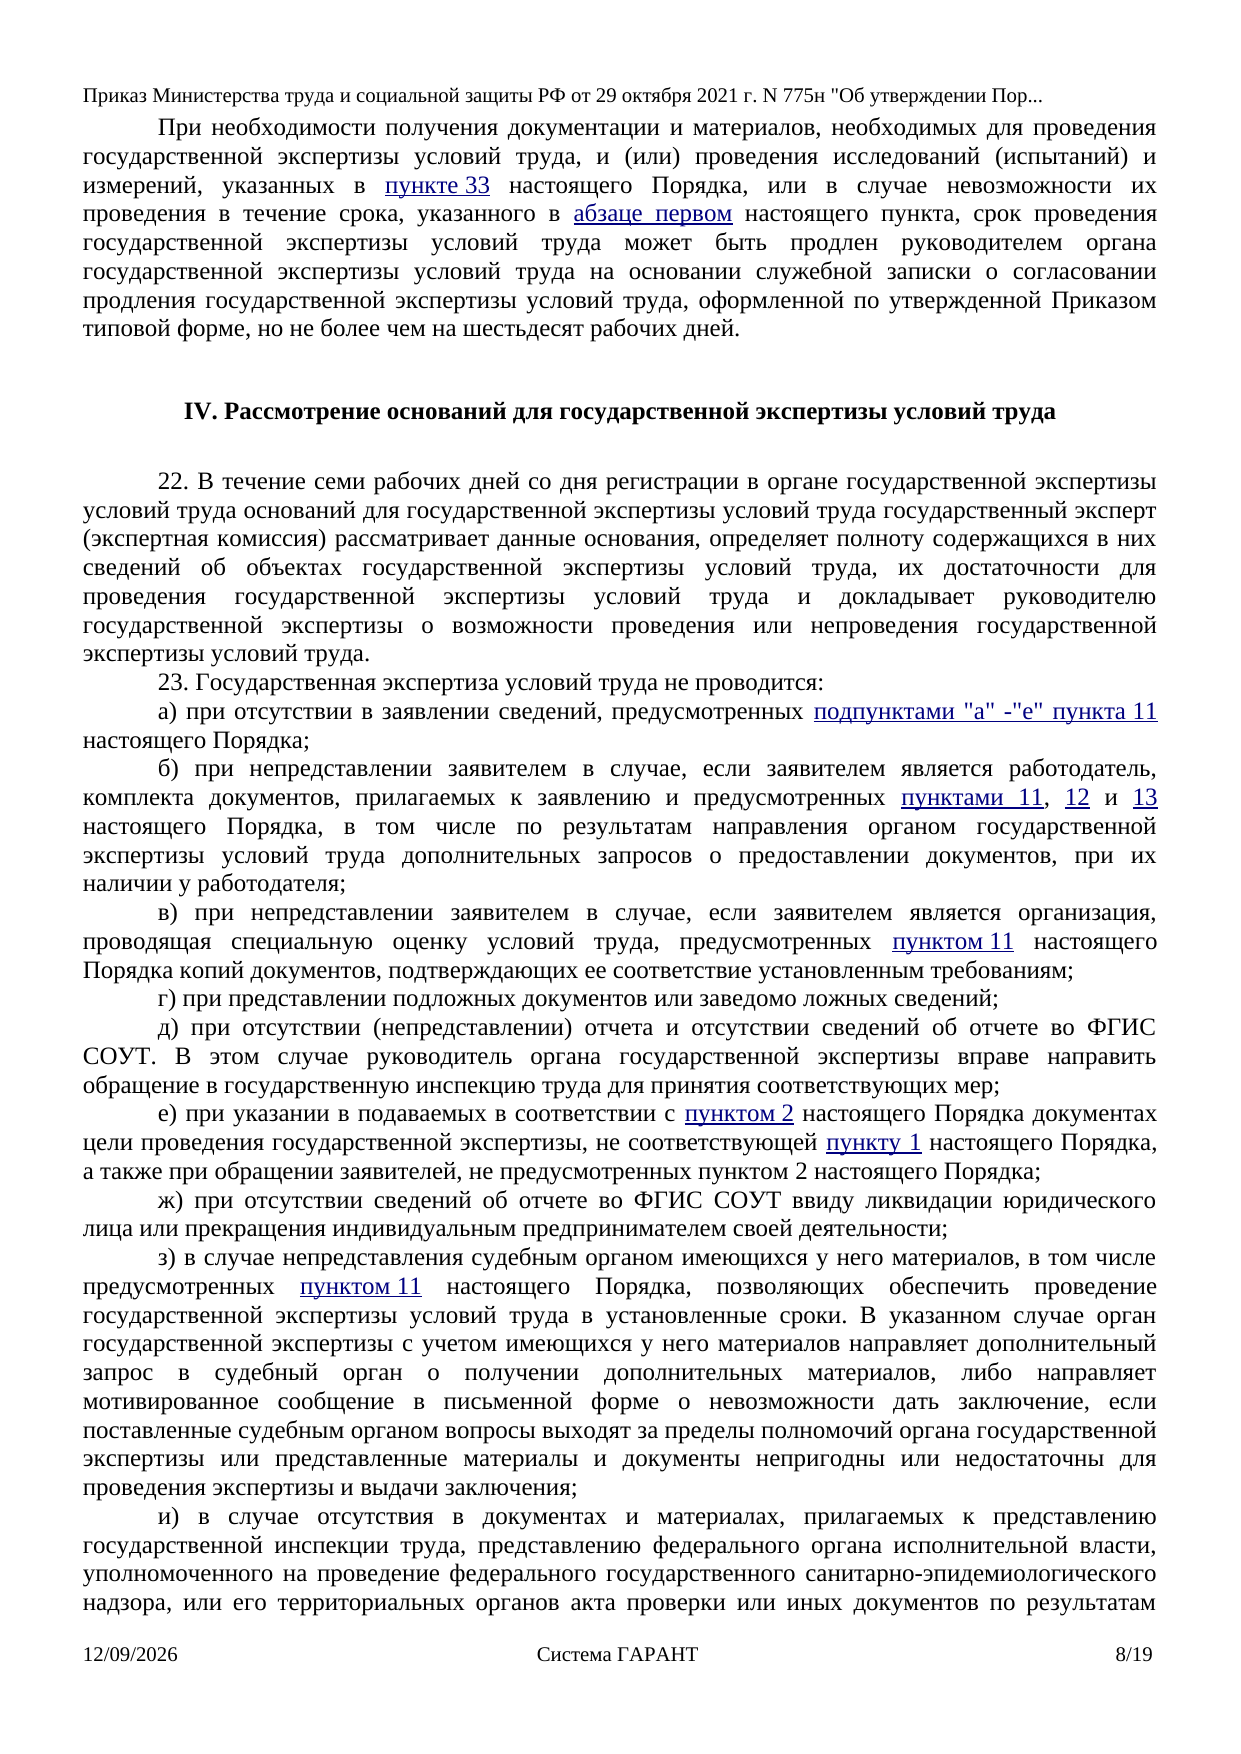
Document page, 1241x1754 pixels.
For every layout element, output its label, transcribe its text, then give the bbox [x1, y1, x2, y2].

text г) при представлении подложных документов или заведомо ложных сведений; [83, 983, 1157, 1012]
text д) при отсутствии (непредставлении) отчета и отсутствии сведений об отчете во ФГИС СОУТ. В этом случае руководитель органа государственной экспертизы вправе направить обращение в государственную инспекцию труда для принятия соответствующих мер; [83, 1012, 1157, 1098]
text 22. В течение семи рабочих дней со дня регистрации в органе государственной экспертизы условий труда оснований для государственной экспертизы условий труда государственный эксперт (экспертная комиссия) рассматривает данные основания, определяет полноту содержащихся в них сведений об объектах государственной экспертизы условий труда, их достаточности для проведения государственной экспертизы условий труда и докладывает руководителю государственной экспертизы о возможности проведения или непроведения государственной экспертизы условий труда. [83, 466, 1157, 667]
text е) при указании в подаваемых в соответствии с пунктом 2 настоящего Порядка документах цели проведения государственной экспертизы, не соответствующей пункту 1 настоящего Порядка, а также при обращении заявителей, не предусмотренных пунктом 2 настоящего Порядка; [83, 1098, 1157, 1185]
text При необходимости получения документации и материалов, необходимых для проведения государственной экспертизы условий труда, и (или) проведения исследований (испытаний) и измерений, указанных в пункте 33 настоящего Порядка, или в случае невозможности их проведения в течение срока, указанного в абзаце первом настоящего пункта, срок проведения государственной экспертизы условий труда может быть продлен руководителем органа государственной экспертизы условий труда на основании служебной записки о согласовании продления государственной экспертизы условий труда, оформленной по утвержденной Приказом типовой форме, но не более чем на шестьдесят рабочих дней. [83, 112, 1157, 342]
text в) при непредставлении заявителем в случае, если заявителем является организация, проводящая специальную оценку условий труда, предусмотренных пунктом 11 настоящего Порядка копий документов, подтверждающих ее соответствие установленным требованиям; [83, 897, 1157, 983]
subtitle IV. Рассмотрение оснований для государственной экспертизы условий труда [83, 396, 1157, 425]
text 23. Государственная экспертиза условий труда не проводится: [83, 667, 1157, 696]
text а) при отсутствии в заявлении сведений, предусмотренных подпунктами "а" -"е" пункта 11 настоящего Порядка; [83, 696, 1157, 753]
text и) в случае отсутствия в документах и материалах, прилагаемых к представлению государственной инспекции труда, представлению федерального органа исполнительной власти, уполномоченного на проведение федерального государственного санитарно-эпидемиологического надзора, или его территориальных органов акта проверки или иных документов по результатам [83, 1501, 1157, 1616]
text б) при непредставлении заявителем в случае, если заявителем является работодатель, комплекта документов, прилагаемых к заявлению и предусмотренных пунктами 11, 12 и 13 настоящего Порядка, в том числе по результатам направления органом государственной экспертизы условий труда дополнительных запросов о предоставлении документов, при их наличии у работодателя; [83, 753, 1157, 897]
text з) в случае непредставления судебным органом имеющихся у него материалов, в том числе предусмотренных пунктом 11 настоящего Порядка, позволяющих обеспечить проведение государственной экспертизы условий труда в установленные сроки. В указанном случае орган государственной экспертизы с учетом имеющихся у него материалов направляет дополнительный запрос в судебный орган о получении дополнительных материалов, либо направляет мотивированное сообщение в письменной форме о невозможности дать заключение, если поставленные судебным органом вопросы выходят за пределы полномочий органа государственной экспертизы или представленные материалы и документы непригодны или недостаточны для проведения экспертизы и выдачи заключения; [83, 1242, 1157, 1501]
text ж) при отсутствии сведений об отчете во ФГИС СОУТ ввиду ликвидации юридического лица или прекращения индивидуальным предпринимателем своей деятельности; [83, 1185, 1157, 1242]
